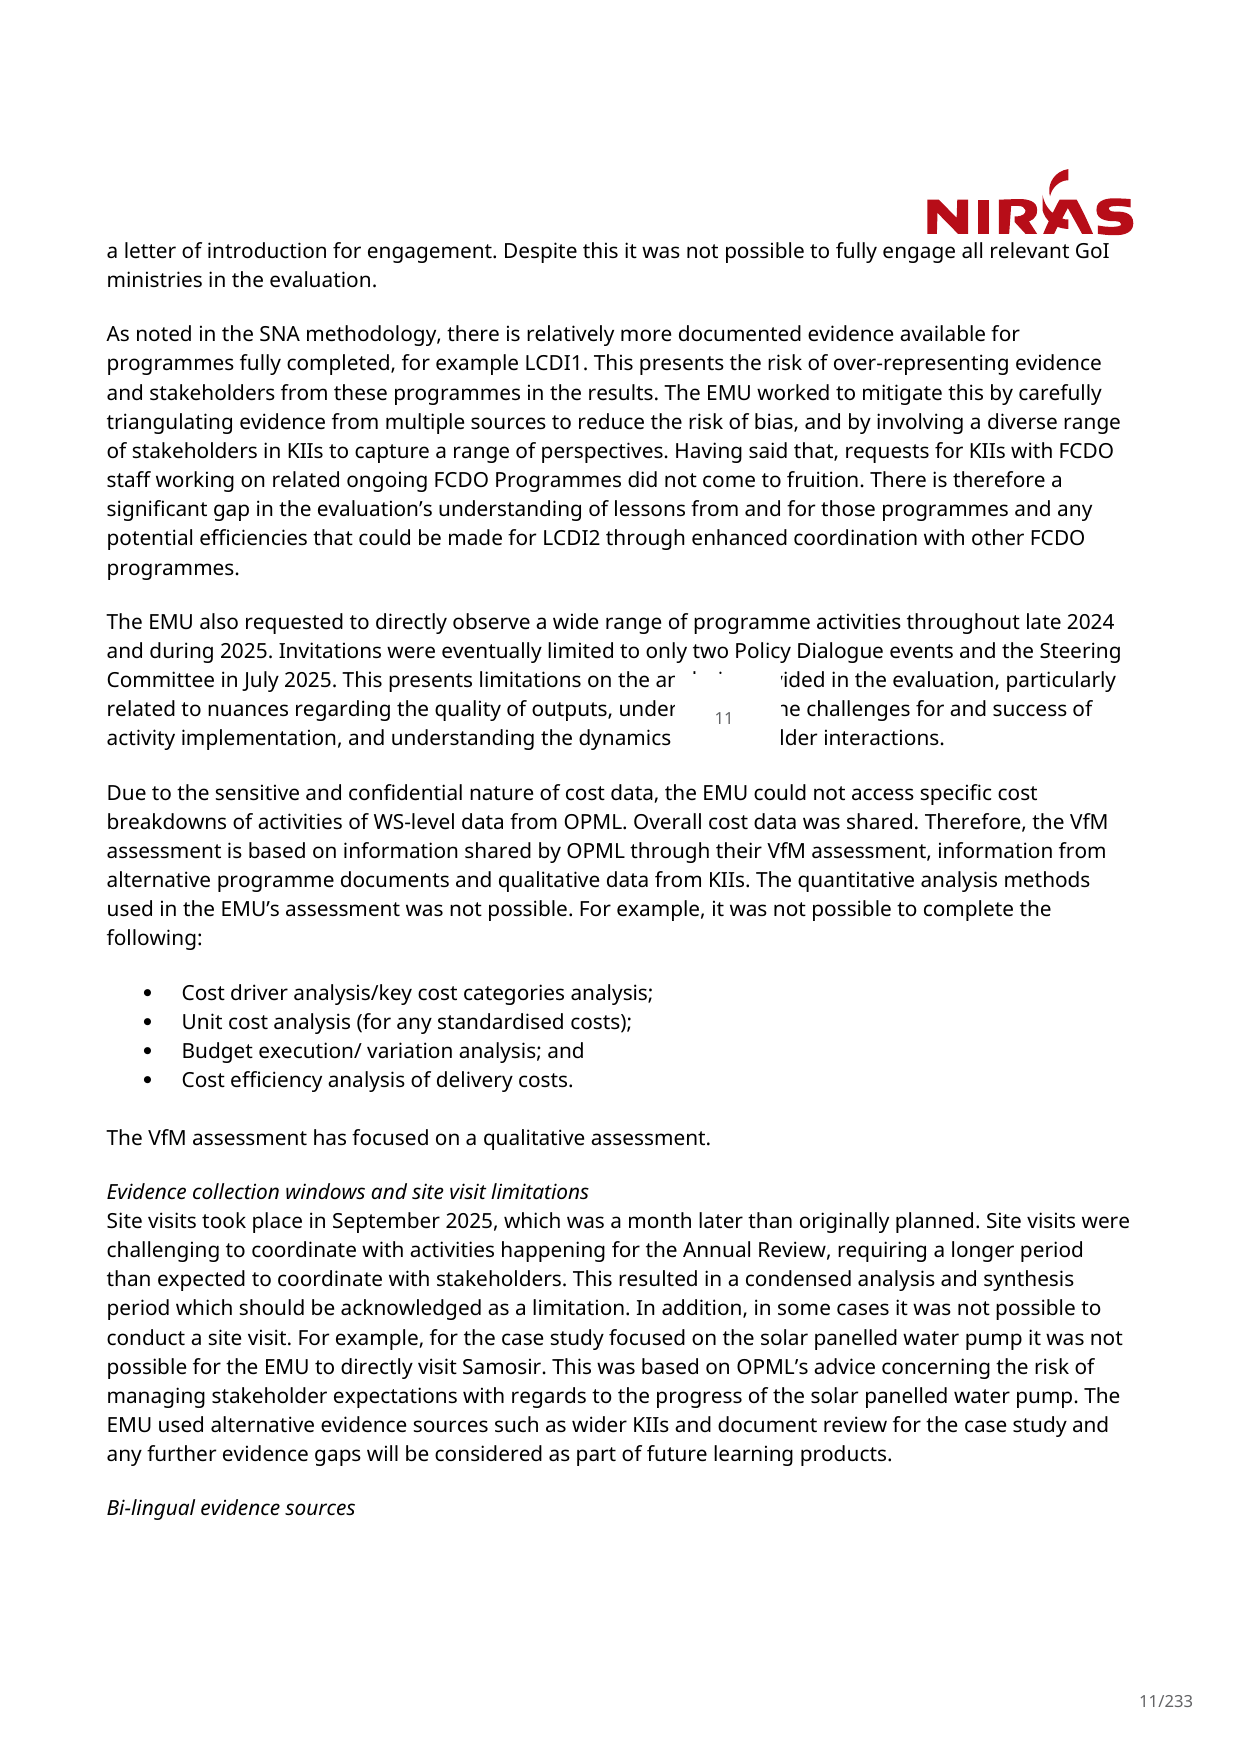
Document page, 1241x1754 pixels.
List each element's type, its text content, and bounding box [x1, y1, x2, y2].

list Budget execution/ variation analysis; and [144, 1035, 1134, 1064]
text Evidence collection windows and site visit limitations [106, 1176, 1134, 1205]
text As noted in the SNA methodology, there is relatively more documented evidence available for programmes fully completed, for example LCDI1. This presents the risk of over-representing evidence and stakeholders from these programmes in the results. The EMU worked to mitigate this by carefully triangulating evidence from multiple sources to reduce the risk of bias, and by involving a diverse range of stakeholders in KIIs to capture a range of perspectives. Having said that, requests for KIIs with FCDO staff working on related ongoing FCDO Programmes did not come to fruition. There is therefore a significant gap in the evaluation’s understanding of lessons from and for those programmes and any potential efficiencies that could be made for LCDI2 through enhanced coordination with other FCDO programmes. [106, 318, 1134, 581]
list Cost driver analysis/key cost categories analysis; [144, 977, 1134, 1006]
text The EMU also requested to directly observe a wide range of programme activities throughout late 2024 and during 2025. Invitations were eventually limited to only two Policy Dialogue events and the Steering Committee in July 2025. This presents limitations on the analysis provided in the evaluation, particularly related to nuances regarding the quality of outputs, understanding the challenges for and success of activity implementation, and understanding the dynamics of stakeholder interactions. [106, 606, 1134, 752]
text a letter of introduction for engagement. Despite this it was not possible to fully engage all relevant GoI ministries in the evaluation. [106, 235, 1134, 293]
text Site visits took place in September 2025, which was a month later than originally planned. Site visits were challenging to coordinate with activities happening for the Annual Review, requiring a longer period than expected to coordinate with stakeholders. This resulted in a condensed analysis and synthesis period which should be acknowledged as a limitation. In addition, in some cases it was not possible to conduct a site visit. For example, for the case study focused on the solar panelled water pump it was not possible for the EMU to directly visit Samosir. This was based on OPML’s advice concerning the risk of managing stakeholder expectations with regards to the progress of the solar panelled water pump. The EMU used alternative evidence sources such as wider KIIs and document review for the case study and any further evidence gaps will be considered as part of future learning products. [106, 1205, 1134, 1468]
text Due to the sensitive and confidential nature of cost data, the EMU could not access specific cost breakdowns of activities of WS-level data from OPML. Overall cost data was shared. Therefore, the VfM assessment is based on information shared by OPML through their VfM assessment, information from alternative programme documents and qualitative data from KIIs. The quantitative analysis methods used in the EMU’s assessment was not possible. For example, it was not possible to complete the following: [106, 777, 1134, 952]
list Unit cost analysis (for any standardised costs); [144, 1006, 1134, 1035]
text The VfM assessment has focused on a qualitative assessment. [106, 1122, 1134, 1151]
list Cost efficiency analysis of delivery costs. [144, 1064, 1134, 1093]
text Bi-lingual evidence sources [106, 1493, 1134, 1522]
